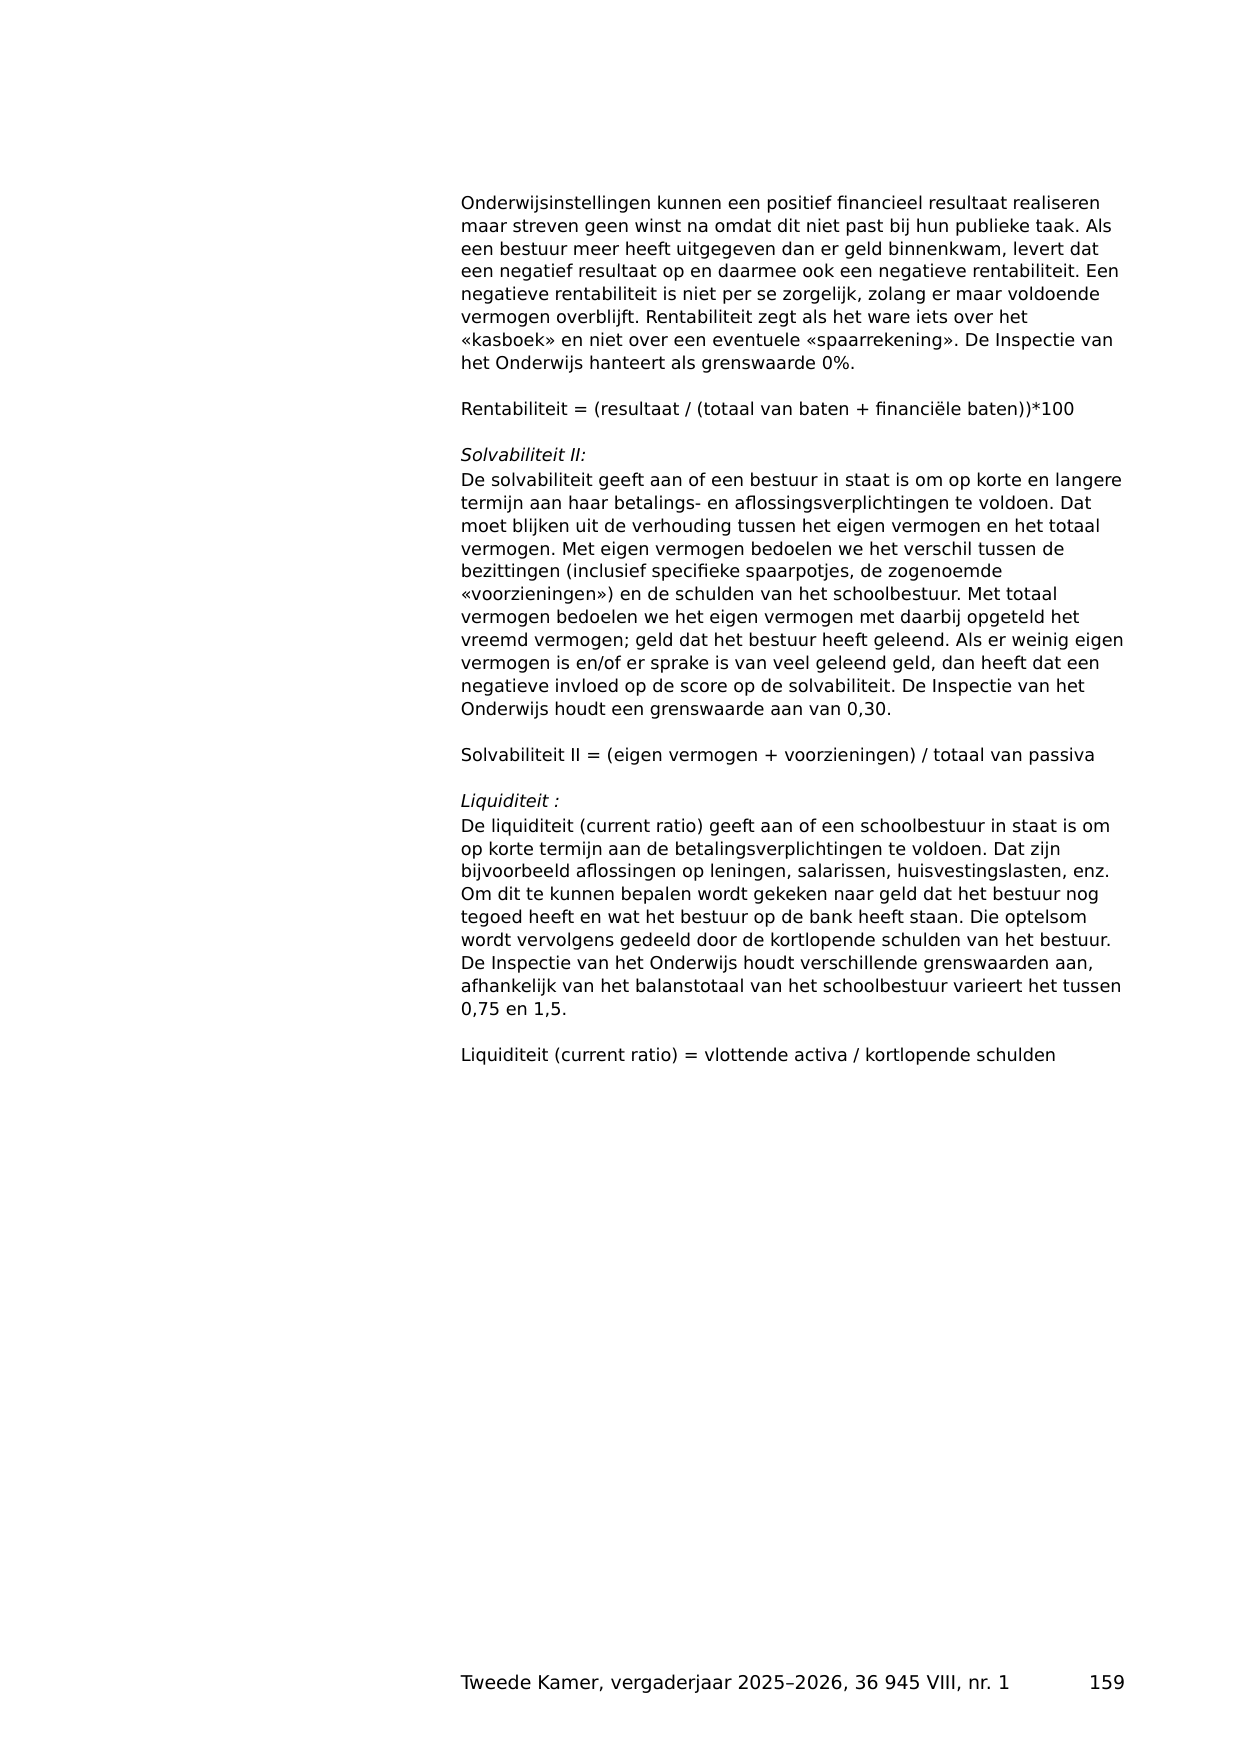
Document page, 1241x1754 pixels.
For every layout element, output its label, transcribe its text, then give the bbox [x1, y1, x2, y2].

text Liquiditeit (current ratio) = vlottende activa / kortlopende schulden [461, 1043, 1125, 1066]
text Liquiditeit : [461, 789, 1125, 812]
text Onderwijsinstellingen kunnen een positief financieel resultaat realiseren maar streven geen winst na omdat dit niet past bij hun publieke taak. Als een bestuur meer heeft uitgegeven dan er geld binnenkwam, levert dat een negatief resultaat op en daarmee ook een negatieve rentabiliteit. Een negatieve rentabiliteit is niet per se zorgelijk, zolang er maar voldoende vermogen overblijft. Rentabiliteit zegt als het ware iets over het «kasboek» en niet over een eventuele «spaarrekening». De Inspectie van het Onderwijs hanteert als grenswaarde 0%. [461, 191, 1125, 374]
text Solvabiliteit II: [461, 443, 1125, 466]
text Solvabiliteit II = (eigen vermogen + voorzieningen) / totaal van passiva [461, 743, 1125, 766]
text De liquiditeit (current ratio) geeft aan of een schoolbestuur in staat is om op korte termijn aan de betalingsverplichtingen te voldoen. Dat zijn bijvoorbeeld aflossingen op leningen, salarissen, huisvestingslasten, enz. Om dit te kunnen bepalen wordt gekeken naar geld dat het bestuur nog tegoed heeft en wat het bestuur op de bank heeft staan. Die optelsom wordt vervolgens gedeeld door de kortlopende schulden van het bestuur. De Inspectie van het Onderwijs houdt verschillende grenswaarden aan, afhankelijk van het balanstotaal van het schoolbestuur varieert het tussen 0,75 en 1,5. [461, 814, 1125, 1020]
text De solvabiliteit geeft aan of een bestuur in staat is om op korte en langere termijn aan haar betalings- en aflossingsverplichtingen te voldoen. Dat moet blijken uit de verhouding tussen het eigen vermogen en het totaal vermogen. Met eigen vermogen bedoelen we het verschil tussen de bezittingen (inclusief specifieke spaarpotjes, de zogenoemde «voorzieningen») en de schulden van het schoolbestuur. Met totaal vermogen bedoelen we het eigen vermogen met daarbij opgeteld het vreemd vermogen; geld dat het bestuur heeft geleend. Als er weinig eigen vermogen is en/of er sprake is van veel geleend geld, dan heeft dat een negatieve invloed op de score op de solvabiliteit. De Inspectie van het Onderwijs houdt een grenswaarde aan van 0,30. [461, 468, 1125, 720]
text Rentabiliteit = (resultaat / (totaal van baten + financiële baten))*100 [461, 397, 1125, 420]
